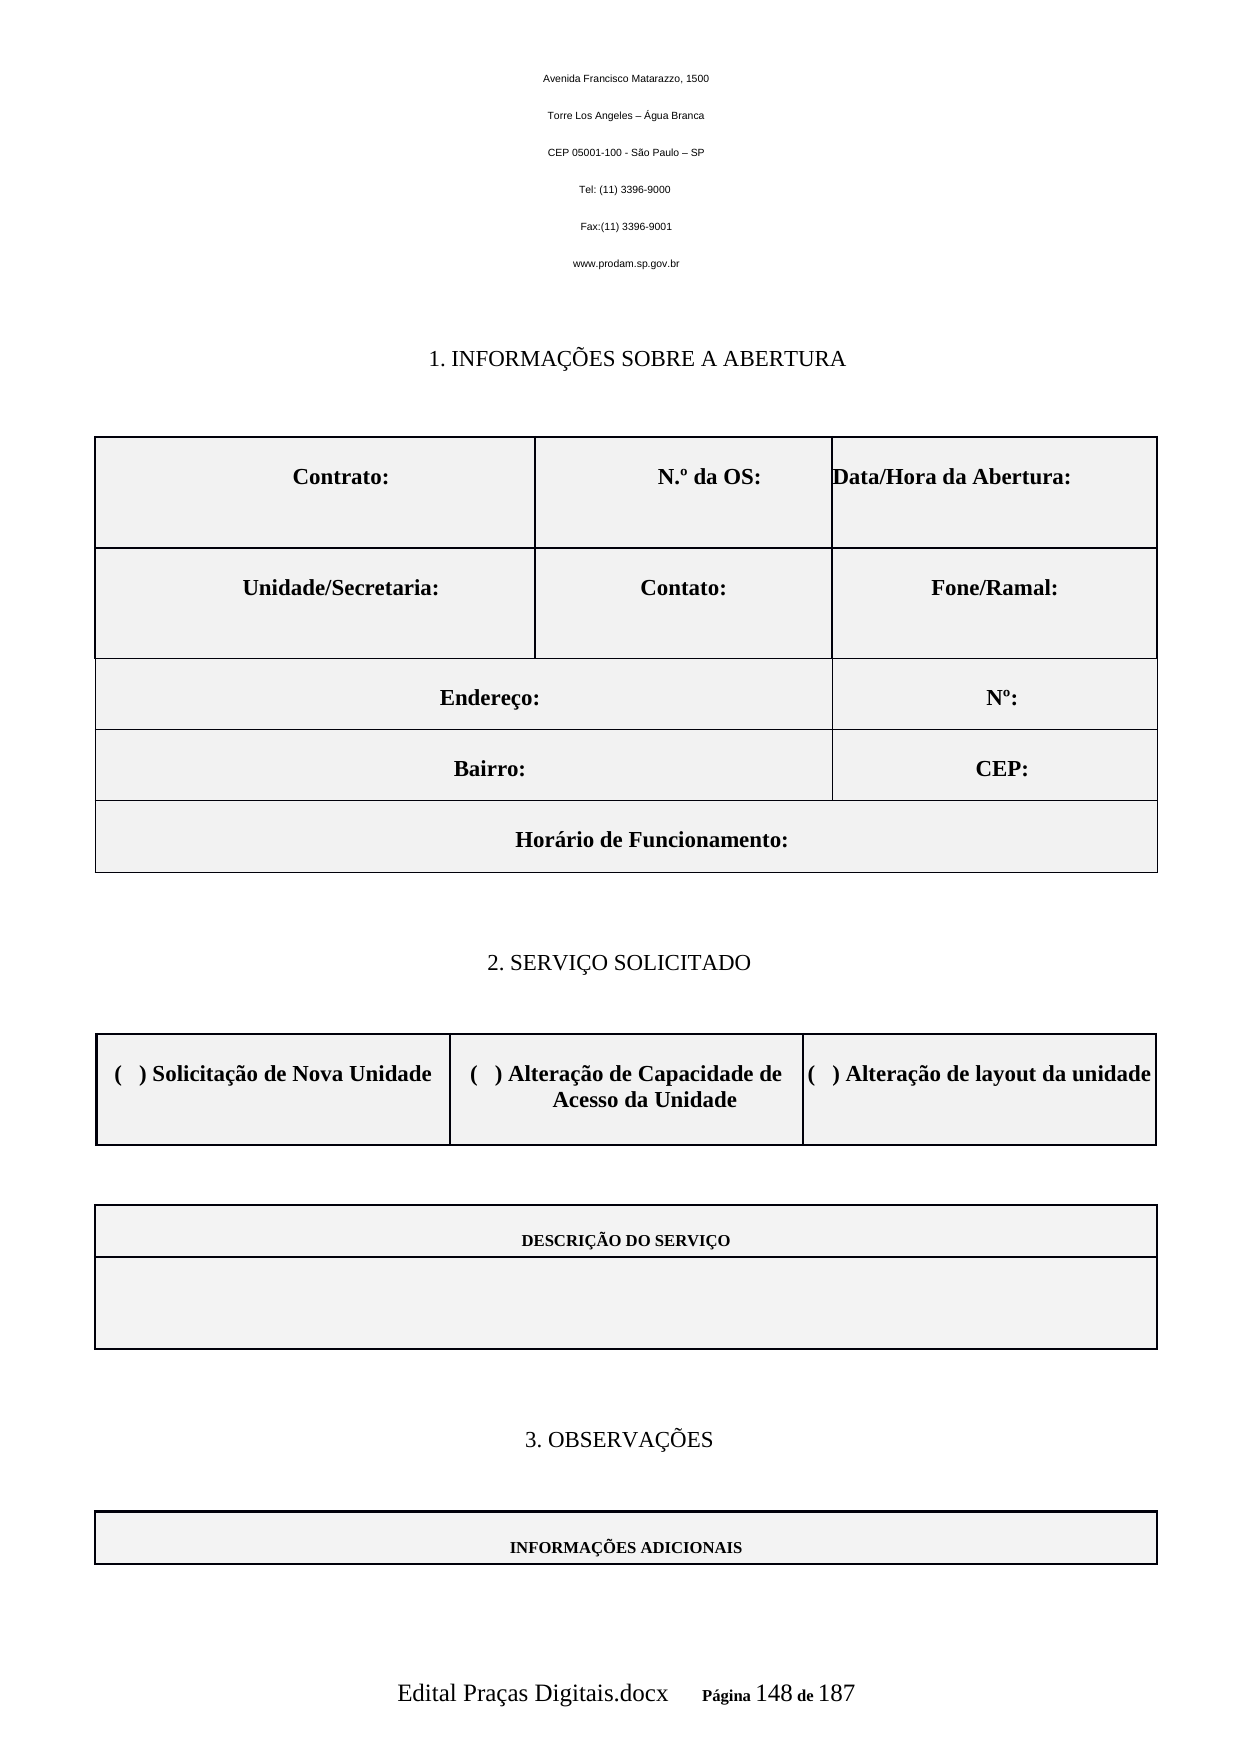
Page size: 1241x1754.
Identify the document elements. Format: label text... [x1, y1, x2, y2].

table_header INFORMAÇÕES ADICIONAIS [96, 1513, 1156, 1563]
table_cell [96, 1258, 1156, 1348]
table_header 1. INFORMAÇÕES SOBRE A ABERTURA [148, 269, 1127, 378]
table_header Contrato: [96, 438, 534, 547]
text 2. SERVIÇO SOLICITADO [134, 949, 1104, 975]
table_cell Contato: [536, 549, 831, 658]
table_cell Unidade/Secretaria: [96, 549, 534, 658]
table_header ( ) Solicitação de Nova Unidade [98, 1035, 449, 1144]
table_cell Endereço: [96, 659, 832, 729]
table_cell Nº: [833, 659, 1157, 729]
table_header ( ) Alteração de Capacidade de Acesso da Unidade [451, 1035, 802, 1144]
table_cell Bairro: [96, 730, 832, 800]
table_header ( ) Alteração de layout da unidade [804, 1035, 1155, 1144]
table_cell CEP: [833, 730, 1157, 800]
table_header N.º da OS: [536, 438, 831, 547]
table_header DESCRIÇÃO DO SERVIÇO [96, 1206, 1156, 1256]
table_cell Horário de Funcionamento: [96, 801, 1157, 872]
table_header Data/Hora da Abertura: [833, 438, 1156, 547]
text 3. OBSERVAÇÕES [134, 1426, 1104, 1453]
table_cell Fone/Ramal: [833, 549, 1156, 658]
